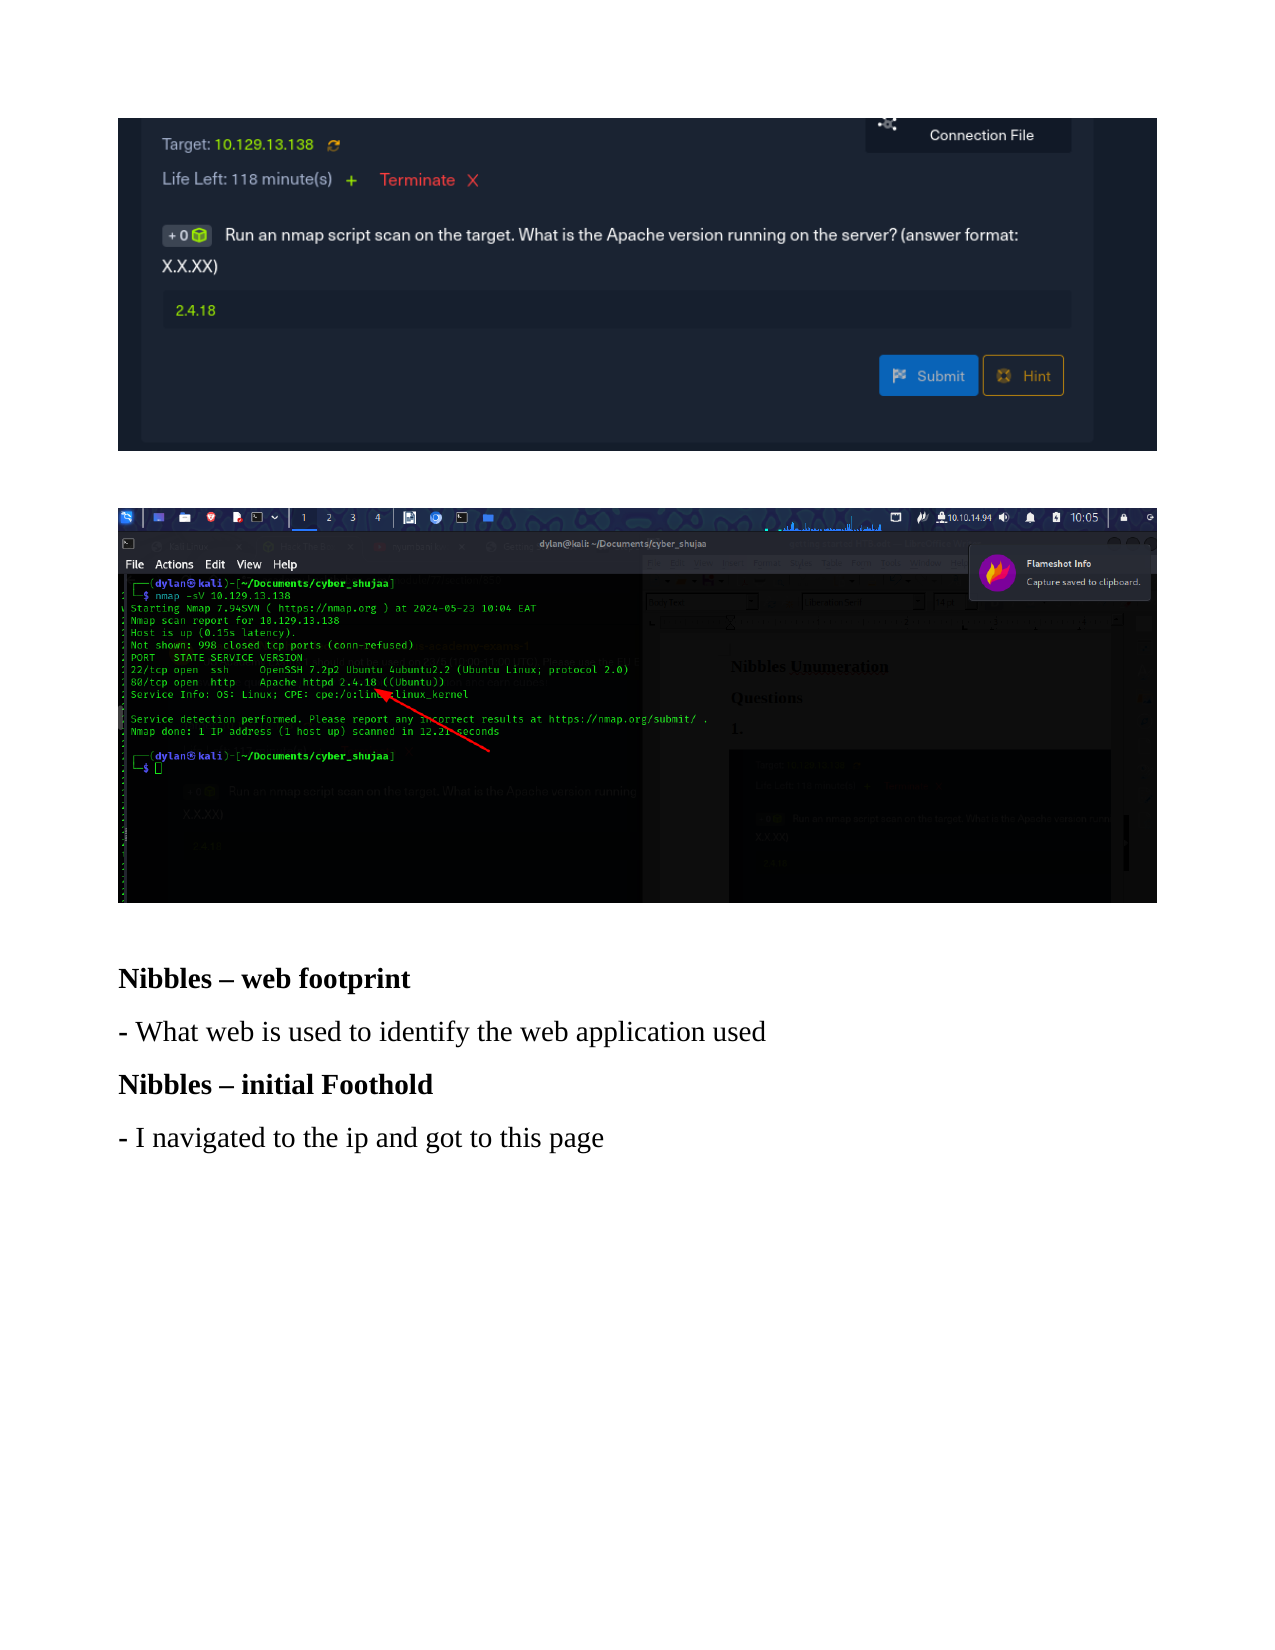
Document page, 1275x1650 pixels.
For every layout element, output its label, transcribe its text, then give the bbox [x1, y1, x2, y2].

text - What web is used to identify the web application used [118, 1014, 1157, 1048]
text Nibbles – initial Foothold [118, 1067, 1157, 1101]
picture [118, 118, 1157, 451]
text - I navigated to the ip and got to this page [118, 1120, 1157, 1154]
picture [118, 508, 1157, 903]
text Nibbles – web footprint [118, 961, 1157, 994]
